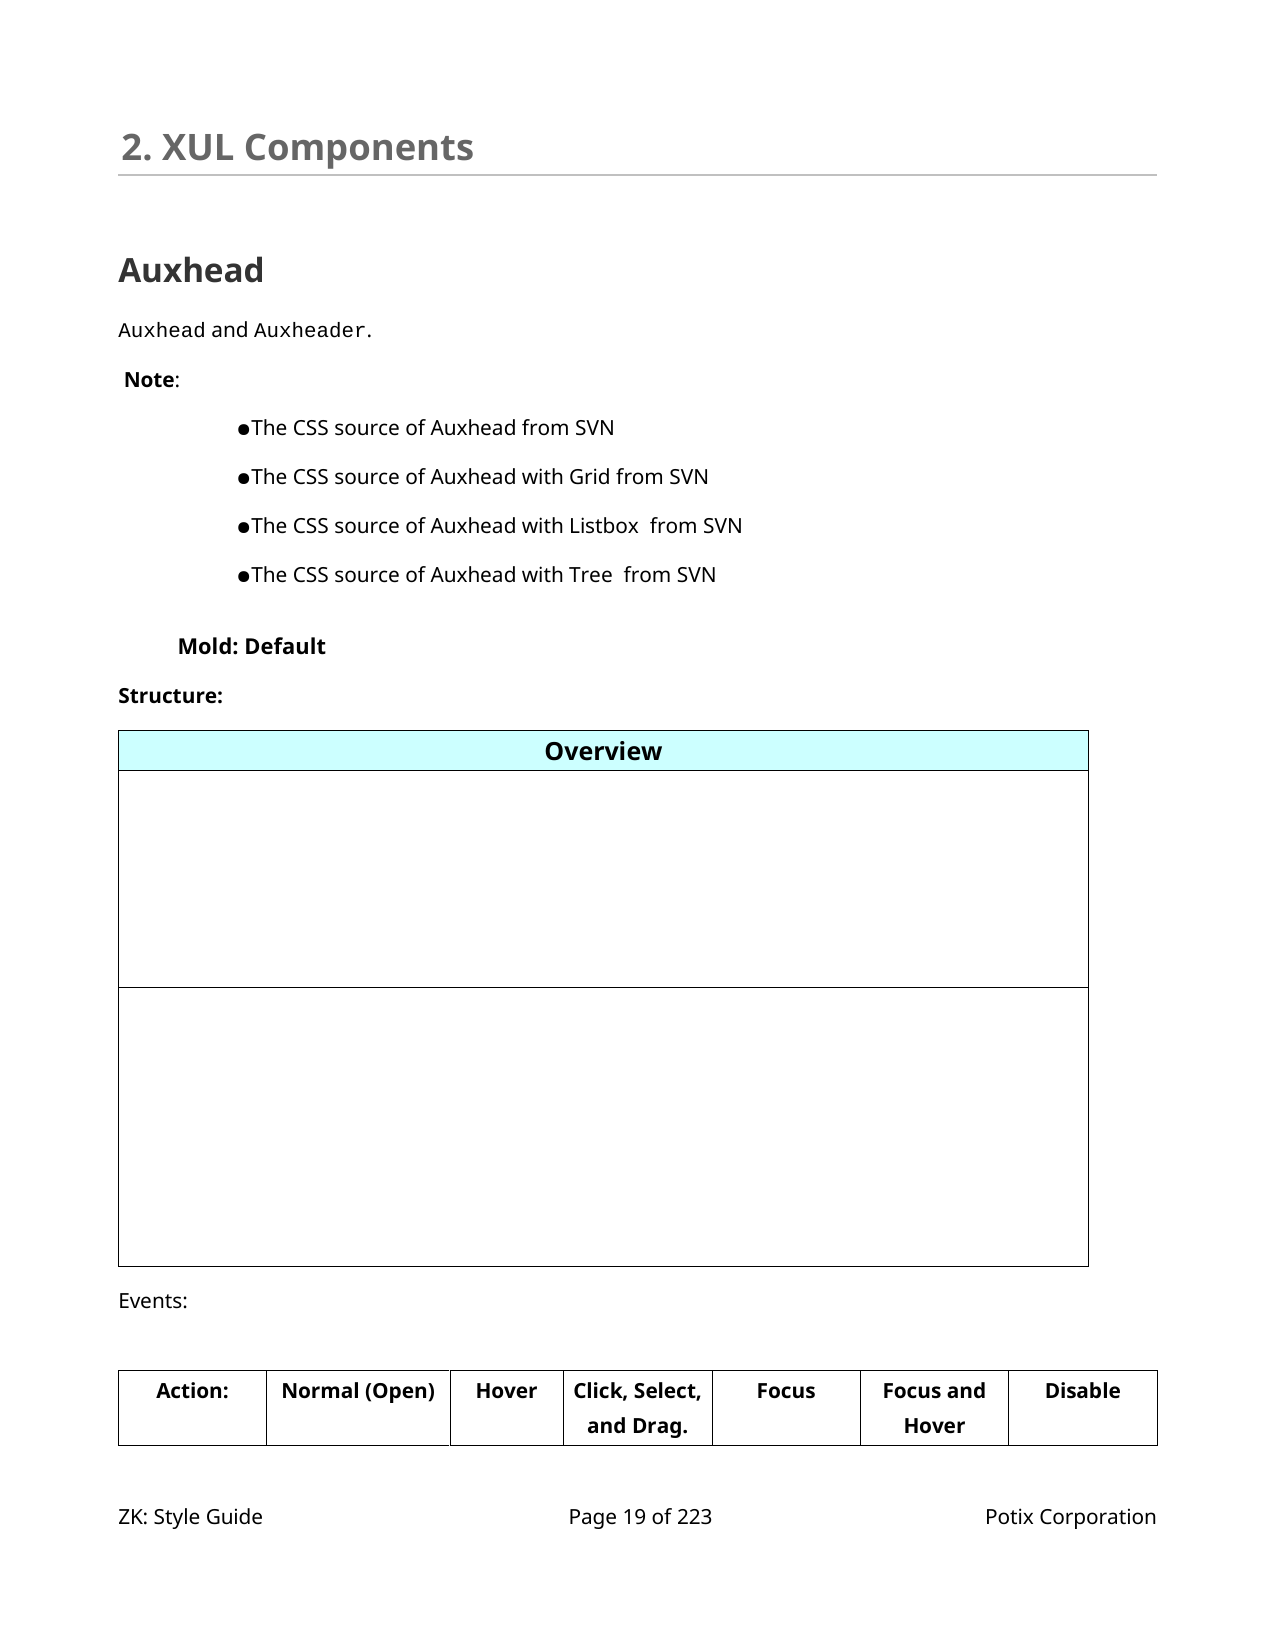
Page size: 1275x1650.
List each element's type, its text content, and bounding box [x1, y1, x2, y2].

table_header Click, Select, and Drag. [564, 1371, 712, 1445]
text Events: [118, 1286, 1157, 1350]
table_cell [119, 771, 1088, 987]
table_header Hover [451, 1371, 563, 1445]
table_header Focus and Hover [861, 1371, 1008, 1445]
list The CSS source of Auxhead with Listbox from SVN [236, 511, 1157, 539]
text Auxhead and Auxheader. [118, 316, 1157, 344]
table_header Disable [1009, 1371, 1157, 1445]
list The CSS source of Auxhead with Tree from SVN [236, 560, 1157, 588]
table_header Focus [713, 1371, 860, 1445]
table_header Overview [119, 731, 1088, 770]
table_cell [119, 988, 1088, 1266]
table_header Normal (Open) [267, 1371, 449, 1445]
text Note: [118, 365, 1157, 393]
subtitle Mold: Default [177, 631, 1157, 661]
text Structure: [118, 681, 1157, 710]
subtitle 2. XUL Components [118, 118, 1157, 174]
subtitle Auxhead [118, 247, 1157, 292]
table_header Action: [119, 1371, 266, 1445]
list The CSS source of Auxhead with Grid from SVN [236, 462, 1157, 491]
list The CSS source of Auxhead from SVN [236, 413, 1157, 442]
